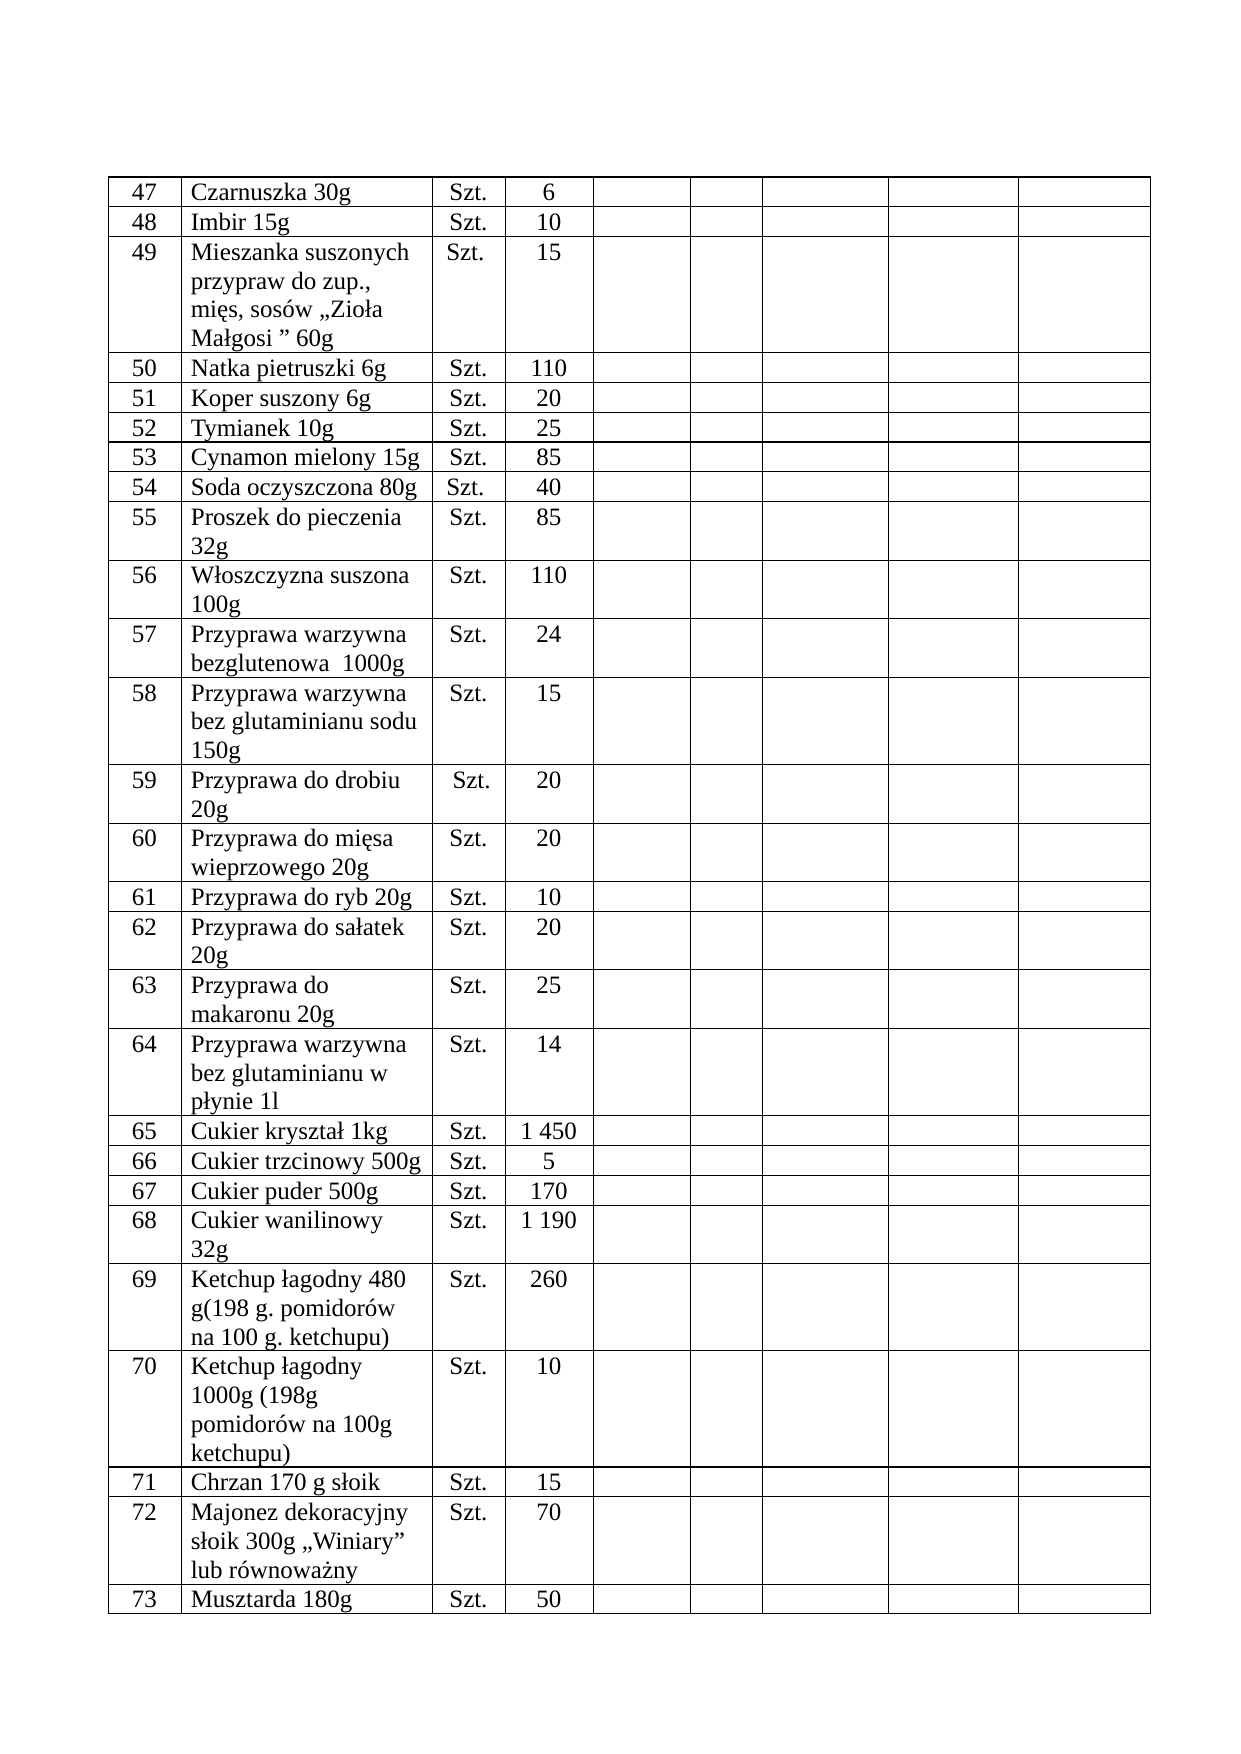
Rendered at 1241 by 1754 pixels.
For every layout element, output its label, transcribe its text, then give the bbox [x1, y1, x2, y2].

table_cell [763, 1585, 888, 1613]
table_cell [763, 970, 888, 1028]
table_cell [763, 1206, 888, 1263]
table_cell [889, 502, 1018, 559]
table_cell Przyprawa warzywna bez glutaminianu w płynie 1l [182, 1029, 432, 1115]
table_cell [691, 1585, 762, 1613]
table_cell 85 [506, 502, 593, 559]
table_cell [1019, 1206, 1150, 1263]
table_cell [763, 824, 888, 881]
table_cell [889, 1116, 1018, 1145]
table_cell [763, 765, 888, 822]
table_cell 15 [506, 678, 593, 764]
table_cell 58 [109, 678, 181, 764]
table_cell [1019, 882, 1150, 911]
table_cell 110 [506, 561, 593, 618]
table_cell [889, 207, 1018, 236]
table_cell 56 [109, 561, 181, 618]
table_cell [763, 237, 888, 352]
table_cell [889, 1029, 1018, 1115]
table_cell [763, 178, 888, 206]
table_cell 20 [506, 912, 593, 969]
table_cell [1019, 678, 1150, 764]
table_cell 260 [506, 1264, 593, 1350]
table_cell Szt. [433, 1585, 505, 1613]
table_cell 63 [109, 970, 181, 1028]
table_cell [594, 882, 690, 911]
table_cell [594, 970, 690, 1028]
table_cell Szt. [433, 178, 505, 206]
table_cell [1019, 237, 1150, 352]
table_cell [691, 413, 762, 441]
table_cell [691, 882, 762, 911]
table_cell [691, 1116, 762, 1145]
table_cell 15 [506, 237, 593, 352]
table_cell [1019, 472, 1150, 501]
table_cell 52 [109, 413, 181, 441]
table_cell [763, 443, 888, 471]
table_cell 10 [506, 882, 593, 911]
table_cell [763, 502, 888, 559]
table_cell [691, 353, 762, 382]
table_cell Szt. [433, 678, 505, 764]
table_cell [1019, 561, 1150, 618]
table_cell [889, 472, 1018, 501]
table_cell Szt. [433, 207, 505, 236]
table_cell [1019, 1176, 1150, 1204]
table_cell [889, 1351, 1018, 1466]
table_cell Cukier puder 500g [182, 1176, 432, 1204]
table_cell [889, 178, 1018, 206]
table_cell [763, 561, 888, 618]
table_cell Chrzan 170 g słoik [182, 1468, 432, 1496]
table_cell [594, 1176, 690, 1204]
table_cell 50 [506, 1585, 593, 1613]
table_cell Szt. [433, 619, 505, 677]
table_cell 20 [506, 383, 593, 412]
table_cell Włoszczyzna suszona 100g [182, 561, 432, 618]
table_cell [594, 413, 690, 441]
table_cell 71 [109, 1468, 181, 1496]
table_cell 15 [506, 1468, 593, 1496]
table_cell [691, 824, 762, 881]
table_cell Szt. [433, 1029, 505, 1115]
table_cell [763, 912, 888, 969]
table_cell Szt. [433, 1176, 505, 1204]
table_cell [594, 1468, 690, 1496]
table_cell [691, 1351, 762, 1466]
table_cell 25 [506, 413, 593, 441]
table_cell [1019, 178, 1150, 206]
table_cell Majonez dekoracyjny słoik 300g „Winiary” lub równoważny [182, 1497, 432, 1583]
table_cell [1019, 619, 1150, 677]
table_cell [763, 1116, 888, 1145]
table_cell [691, 678, 762, 764]
table_cell 40 [506, 472, 593, 501]
table_cell [691, 1497, 762, 1583]
table_cell Szt. [433, 237, 505, 352]
table_cell [763, 1351, 888, 1466]
table_cell [691, 383, 762, 412]
table_cell Szt. [433, 765, 505, 822]
table_cell [594, 443, 690, 471]
table_cell 54 [109, 472, 181, 501]
table_cell [763, 207, 888, 236]
table_cell 10 [506, 207, 593, 236]
table_cell 57 [109, 619, 181, 677]
table_cell [889, 1206, 1018, 1263]
table_cell [594, 678, 690, 764]
table_cell [691, 207, 762, 236]
table_cell [691, 472, 762, 501]
table_cell Przyprawa do mięsa wieprzowego 20g [182, 824, 432, 881]
table_cell [594, 472, 690, 501]
table_cell [691, 1029, 762, 1115]
table_cell [1019, 353, 1150, 382]
table_cell 1 450 [506, 1116, 593, 1145]
table_cell 25 [506, 970, 593, 1028]
table_cell [889, 443, 1018, 471]
table_cell [1019, 970, 1150, 1028]
table_cell [763, 472, 888, 501]
table_cell [889, 353, 1018, 382]
table_cell Przyprawa do makaronu 20g [182, 970, 432, 1028]
table_cell Mieszanka suszonych przypraw do zup., mięs, sosów „Zioła Małgosi ” 60g [182, 237, 432, 352]
table_cell [889, 1585, 1018, 1613]
table_cell [889, 561, 1018, 618]
table_cell [1019, 383, 1150, 412]
table_cell Szt. [433, 1351, 505, 1466]
table_cell [763, 619, 888, 677]
table_cell [1019, 1029, 1150, 1115]
table_cell Soda oczyszczona 80g [182, 472, 432, 501]
table_cell [691, 237, 762, 352]
table_cell [691, 765, 762, 822]
table_cell 170 [506, 1176, 593, 1204]
table_cell [594, 561, 690, 618]
table_cell [889, 619, 1018, 677]
table_cell [594, 383, 690, 412]
table_cell [889, 912, 1018, 969]
table_cell [691, 1176, 762, 1204]
table_cell [889, 824, 1018, 881]
table_cell Przyprawa do ryb 20g [182, 882, 432, 911]
table_cell [889, 765, 1018, 822]
table_cell [1019, 413, 1150, 441]
table_cell [1019, 1497, 1150, 1583]
table_cell [691, 619, 762, 677]
table_cell [594, 237, 690, 352]
table_cell [1019, 1468, 1150, 1496]
table_cell 68 [109, 1206, 181, 1263]
table_cell [1019, 1264, 1150, 1350]
table_cell [594, 765, 690, 822]
table_cell 73 [109, 1585, 181, 1613]
table_cell [594, 1264, 690, 1350]
table_cell [594, 619, 690, 677]
table_cell Proszek do pieczenia 32g [182, 502, 432, 559]
table_cell [889, 1176, 1018, 1204]
table_cell Szt. [433, 1468, 505, 1496]
table_cell Szt. [433, 502, 505, 559]
table_cell [1019, 1116, 1150, 1145]
table_cell [691, 1206, 762, 1263]
table_cell Cukier kryształ 1kg [182, 1116, 432, 1145]
table_cell [594, 207, 690, 236]
table_cell Przyprawa do sałatek 20g [182, 912, 432, 969]
table_cell Szt. [433, 882, 505, 911]
table_cell [1019, 502, 1150, 559]
table_cell Cynamon mielony 15g [182, 443, 432, 471]
table_cell Szt. [433, 383, 505, 412]
table_cell [763, 1176, 888, 1204]
table_cell 110 [506, 353, 593, 382]
table_cell 55 [109, 502, 181, 559]
table_cell 69 [109, 1264, 181, 1350]
table_cell [691, 443, 762, 471]
table_cell 62 [109, 912, 181, 969]
table_cell Szt. [433, 472, 505, 501]
table_cell Cukier trzcinowy 500g [182, 1146, 432, 1175]
table_cell [594, 1206, 690, 1263]
table_cell Przyprawa warzywna bezglutenowa 1000g [182, 619, 432, 677]
table_cell [889, 678, 1018, 764]
table_cell 20 [506, 824, 593, 881]
table_cell Tymianek 10g [182, 413, 432, 441]
table_cell [594, 178, 690, 206]
table_cell Szt. [433, 1146, 505, 1175]
table_cell 10 [506, 1351, 593, 1466]
table_cell 20 [506, 765, 593, 822]
table_cell [691, 912, 762, 969]
table_cell Szt. [433, 1264, 505, 1350]
table_cell Cukier wanilinowy 32g [182, 1206, 432, 1263]
table_cell [763, 1146, 888, 1175]
table_cell Koper suszony 6g [182, 383, 432, 412]
table_cell [763, 353, 888, 382]
table_cell [691, 178, 762, 206]
table_cell 14 [506, 1029, 593, 1115]
table_cell Szt. [433, 1116, 505, 1145]
table_cell Szt. [433, 561, 505, 618]
table_cell [1019, 443, 1150, 471]
table_cell [1019, 912, 1150, 969]
table_cell [691, 970, 762, 1028]
table_cell [1019, 207, 1150, 236]
table_cell [889, 1264, 1018, 1350]
table_cell 61 [109, 882, 181, 911]
table_cell [594, 1116, 690, 1145]
table_cell [594, 824, 690, 881]
table_cell 50 [109, 353, 181, 382]
table_cell 85 [506, 443, 593, 471]
table_cell [691, 1264, 762, 1350]
table_cell [1019, 1351, 1150, 1466]
table_cell [594, 502, 690, 559]
table_cell Szt. [433, 413, 505, 441]
table_cell [1019, 1146, 1150, 1175]
table_cell [594, 912, 690, 969]
table_cell [889, 1497, 1018, 1583]
table_cell 72 [109, 1497, 181, 1583]
table_cell [889, 383, 1018, 412]
table_cell [691, 1146, 762, 1175]
table_cell 60 [109, 824, 181, 881]
table_cell Ketchup łagodny 1000g (198g pomidorów na 100g ketchupu) [182, 1351, 432, 1466]
table_cell Szt. [433, 912, 505, 969]
table_cell 53 [109, 443, 181, 471]
table_cell 70 [506, 1497, 593, 1583]
table_cell [763, 1264, 888, 1350]
table_cell [594, 1497, 690, 1583]
table_cell Szt. [433, 970, 505, 1028]
table_cell Imbir 15g [182, 207, 432, 236]
table_cell 6 [506, 178, 593, 206]
table_cell [763, 882, 888, 911]
table_cell 67 [109, 1176, 181, 1204]
table_cell [889, 1468, 1018, 1496]
table_cell 70 [109, 1351, 181, 1466]
table_cell Szt. [433, 1206, 505, 1263]
table_cell [594, 1146, 690, 1175]
table_cell [594, 353, 690, 382]
table_cell [1019, 765, 1150, 822]
table_cell Natka pietruszki 6g [182, 353, 432, 382]
table_cell 65 [109, 1116, 181, 1145]
table_cell 1 190 [506, 1206, 593, 1263]
table_cell Szt. [433, 353, 505, 382]
table_cell Ketchup łagodny 480 g(198 g. pomidorów na 100 g. ketchupu) [182, 1264, 432, 1350]
table_cell 66 [109, 1146, 181, 1175]
table_cell [594, 1029, 690, 1115]
table_cell [1019, 1585, 1150, 1613]
table_cell [763, 1029, 888, 1115]
table_cell [691, 1468, 762, 1496]
table_cell [763, 678, 888, 764]
table_cell 24 [506, 619, 593, 677]
table_cell [1019, 824, 1150, 881]
table_cell [763, 1468, 888, 1496]
table_cell 59 [109, 765, 181, 822]
table_cell [889, 882, 1018, 911]
table_cell 64 [109, 1029, 181, 1115]
table_cell Przyprawa do drobiu 20g [182, 765, 432, 822]
table_cell Czarnuszka 30g [182, 178, 432, 206]
table_cell [763, 1497, 888, 1583]
table_cell 49 [109, 237, 181, 352]
table_cell [691, 502, 762, 559]
table_cell [889, 413, 1018, 441]
table_cell [594, 1351, 690, 1466]
table_cell [889, 237, 1018, 352]
table_cell [594, 1585, 690, 1613]
table_cell [889, 1146, 1018, 1175]
table_cell 48 [109, 207, 181, 236]
table_cell Musztarda 180g [182, 1585, 432, 1613]
table_cell Szt. [433, 1497, 505, 1583]
table_cell [889, 970, 1018, 1028]
table_cell Szt. [433, 443, 505, 471]
table_cell 51 [109, 383, 181, 412]
table_cell [691, 561, 762, 618]
table_cell [763, 413, 888, 441]
table_cell Szt. [433, 824, 505, 881]
table_cell 5 [506, 1146, 593, 1175]
table_cell 47 [109, 178, 181, 206]
table_cell [763, 383, 888, 412]
table_cell Przyprawa warzywna bez glutaminianu sodu 150g [182, 678, 432, 764]
